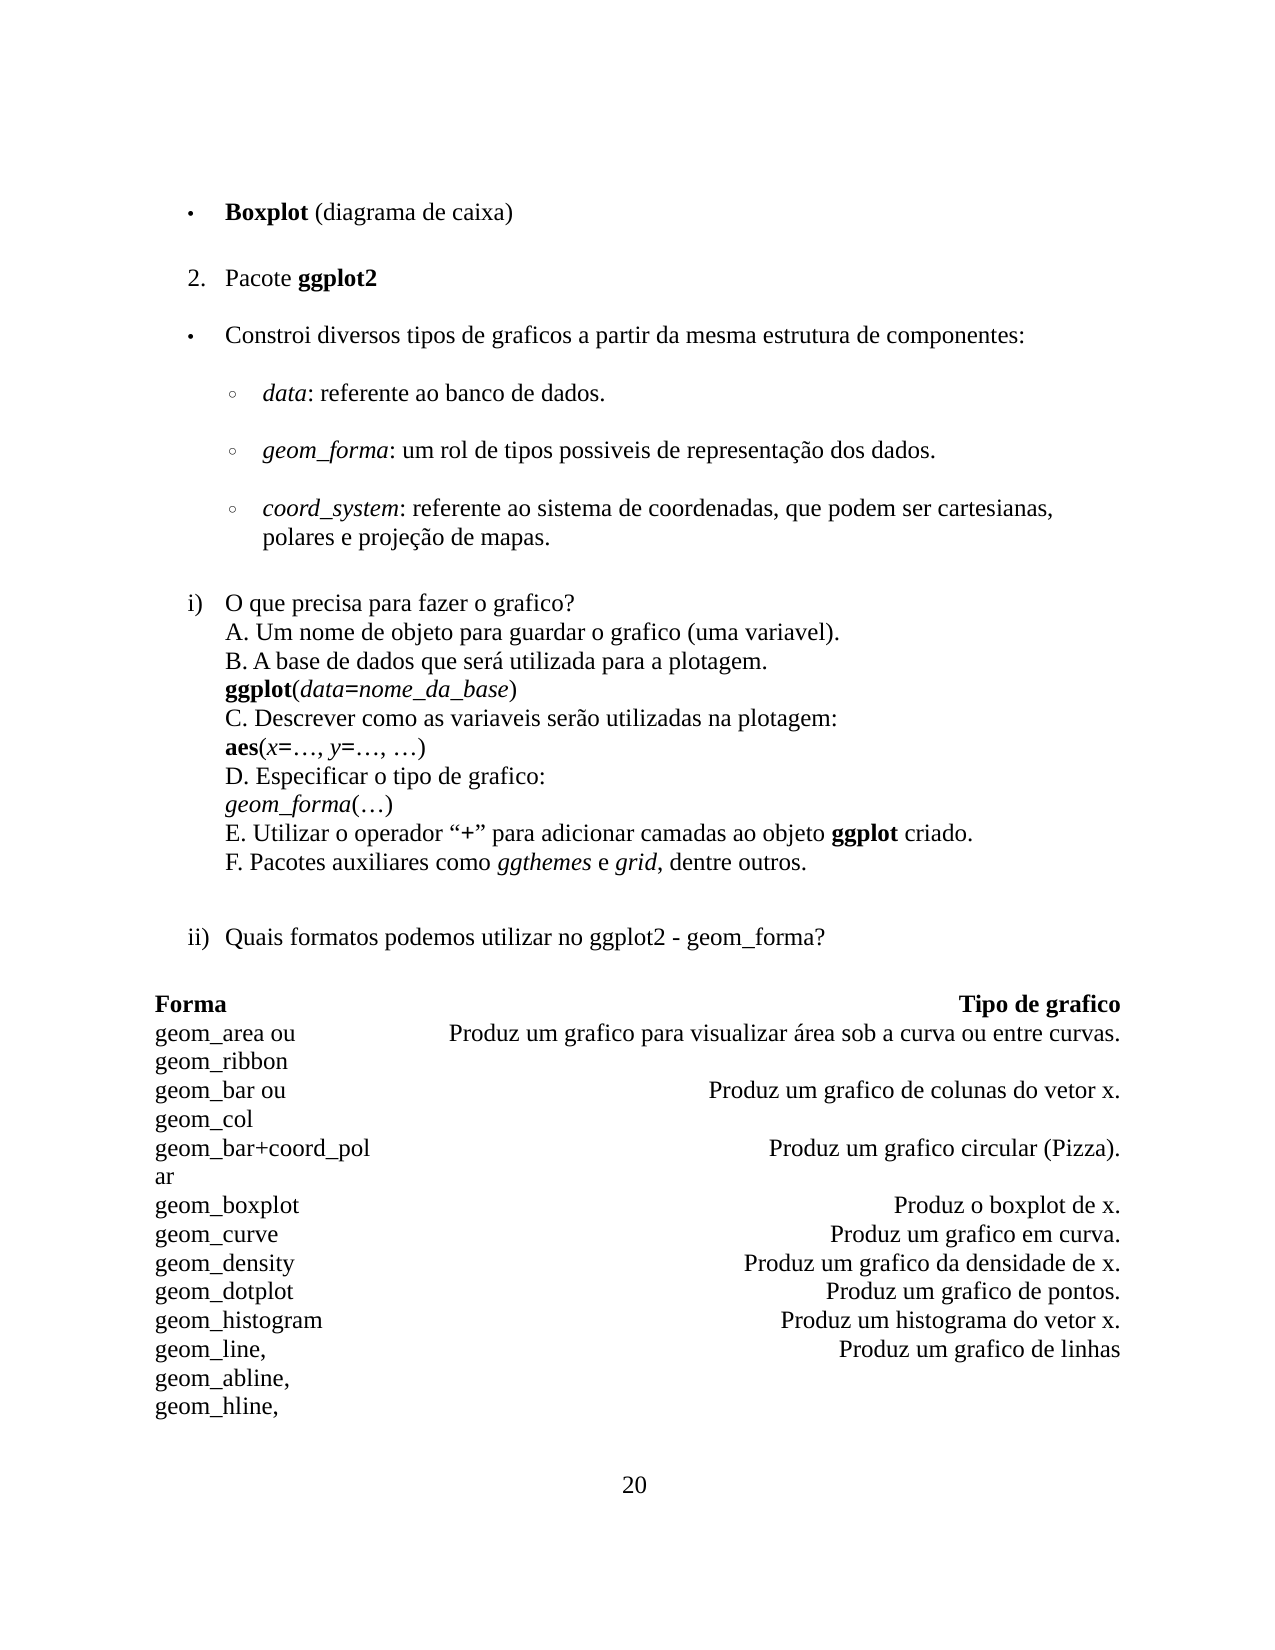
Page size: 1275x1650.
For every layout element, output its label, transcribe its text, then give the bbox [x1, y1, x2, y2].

table_cell Produz um grafico para visualizar área sob a curva ou entre curvas. [382, 1018, 1125, 1075]
table_cell geom_density [150, 1248, 382, 1276]
table_cell geom_bar+coord_polar [150, 1133, 382, 1190]
list geom_forma: um rol de tipos possiveis de representação dos dados. [225, 436, 1125, 493]
table_header Forma [150, 989, 382, 1018]
table_cell geom_dotplot [150, 1276, 382, 1305]
table_header Tipo de grafico [382, 989, 1125, 1018]
table_cell Produz um histograma do vetor x. [382, 1305, 1125, 1334]
list coord_system: referente ao sistema de coordenadas, que podem ser cartesianas, polares e projeção de mapas. [225, 493, 1125, 579]
list [187, 150, 1125, 179]
list Constroi diversos tipos de graficos a partir da mesma estrutura de componentes: [187, 321, 1125, 378]
list Quais formatos podemos utilizar no ggplot2 - geom_forma? [187, 922, 1125, 980]
table_cell geom_bar ou geom_col [150, 1075, 382, 1133]
table_cell geom_curve [150, 1219, 382, 1248]
list O que precisa para fazer o grafico? A. Um nome de objeto para guardar o grafico (uma variavel). B. A base de dados que será utilizada para a plotagem. ggplot(data=nome_da_base) C. Descrever como as variaveis serão utilizadas na plotagem: aes(x=…, y=…, …) D. Especificar o tipo de grafico: geom_forma(…) E. Utilizar o operador “+” para adicionar camadas ao objeto ggplot criado. F. Pacotes auxiliares como ggthemes e grid, dentre outros. [187, 588, 1125, 904]
list Pacote ggplot2 [187, 263, 1125, 321]
list Boxplot (diagrama de caixa) [187, 197, 1125, 254]
table_cell Produz um grafico circular (Pizza). [382, 1133, 1125, 1190]
table_cell Produz um grafico de colunas do vetor x. [382, 1075, 1125, 1133]
table_cell geom_area ou geom_ribbon [150, 1018, 382, 1075]
table_cell geom_histogram [150, 1305, 382, 1334]
table_cell Produz um grafico de linhas [382, 1334, 1125, 1420]
table_cell Produz um grafico da densidade de x. [382, 1248, 1125, 1276]
table_cell Produz um grafico de pontos. [382, 1276, 1125, 1305]
list data: referente ao banco de dados. [225, 378, 1125, 436]
table_cell Produz um grafico em curva. [382, 1219, 1125, 1248]
table_cell geom_line, geom_abline, geom_hline, [150, 1334, 382, 1420]
table_cell geom_boxplot [150, 1190, 382, 1219]
table_cell Produz o boxplot de x. [382, 1190, 1125, 1219]
